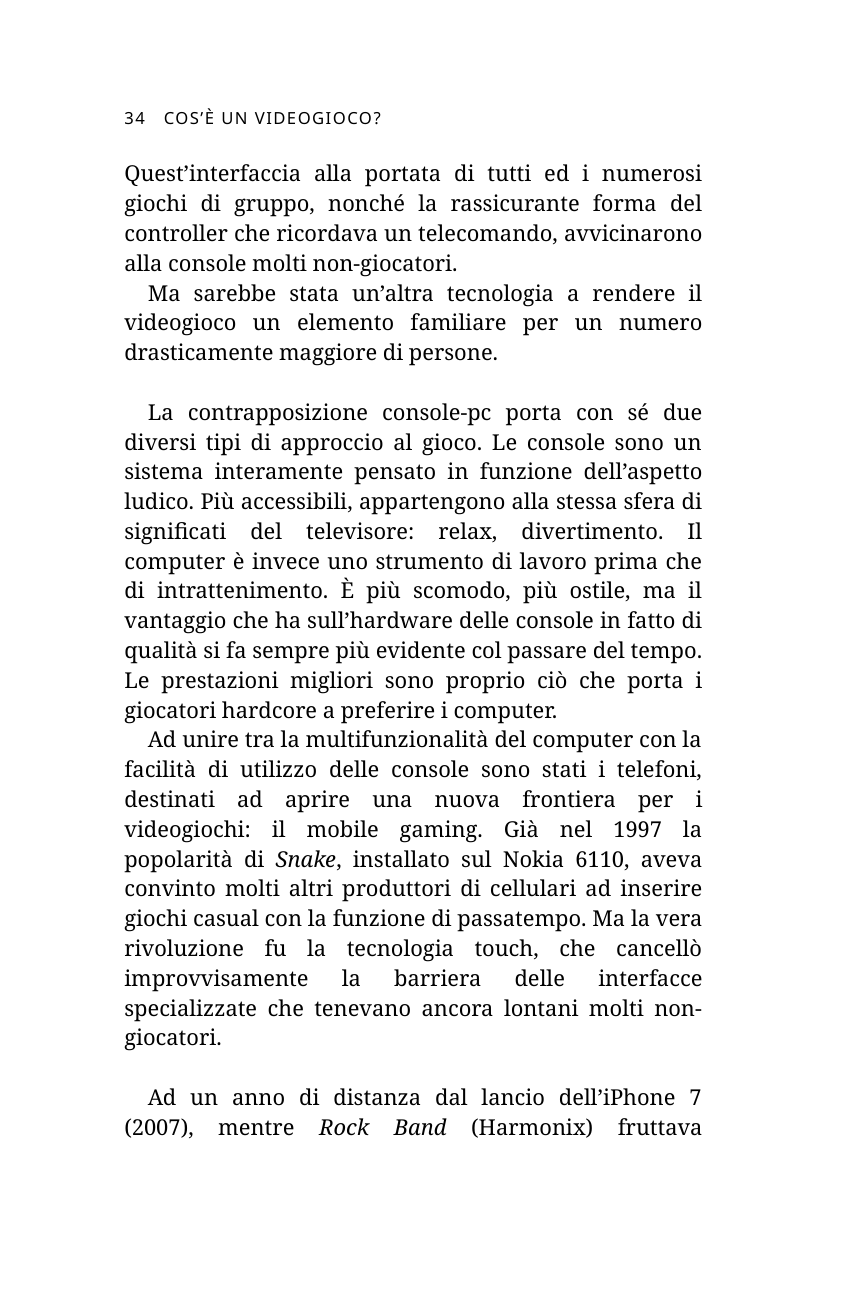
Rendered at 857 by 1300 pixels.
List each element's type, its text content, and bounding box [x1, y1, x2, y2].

text Ad unire tra la multifunzionalità del computer con la facilità di utilizzo delle console sono stati i telefoni, destinati ad aprire una nuova frontiera per i videogiochi: il mobile gaming. Già nel 1997 la popolarità di Snake, installato sul Nokia 6110, aveva convinto molti altri produttori di cellulari ad inserire giochi casual con la funzione di passatempo. Ma la vera rivoluzione fu la tecnologia touch, che cancellò improvvisamente la barriera delle interfacce specializzate che tenevano ancora lontani molti non-giocatori. [124, 724, 703, 1052]
text Quest’interfaccia alla portata di tutti ed i numerosi giochi di gruppo, nonché la rassicurante forma del controller che ricordava un telecomando, avvicinarono alla console molti non-giocatori. [124, 158, 703, 278]
text La contrapposizione console-pc porta con sé due diversi tipi di approccio al gioco. Le console sono un sistema interamente pensato in funzione dell’aspetto ludico. Più accessibili, appartengono alla stessa sfera di significati del televisore: relax, divertimento. Il computer è invece uno strumento di lavoro prima che di intrattenimento. È più scomodo, più ostile, ma il vantaggio che ha sull’hardware delle console in fatto di qualità si fa sempre più evidente col passare del tempo. Le prestazioni migliori sono proprio ciò che porta i giocatori hardcore a preferire i computer. [124, 397, 703, 724]
text Ma sarebbe stata un’altra tecnologia a rendere il videogioco un elemento familiare per un numero drasticamente maggiore di persone. [124, 278, 703, 367]
text Ad un anno di distanza dal lancio dell’iPhone 7 (2007), mentre Rock Band (Harmonix) fruttava [124, 1082, 703, 1142]
